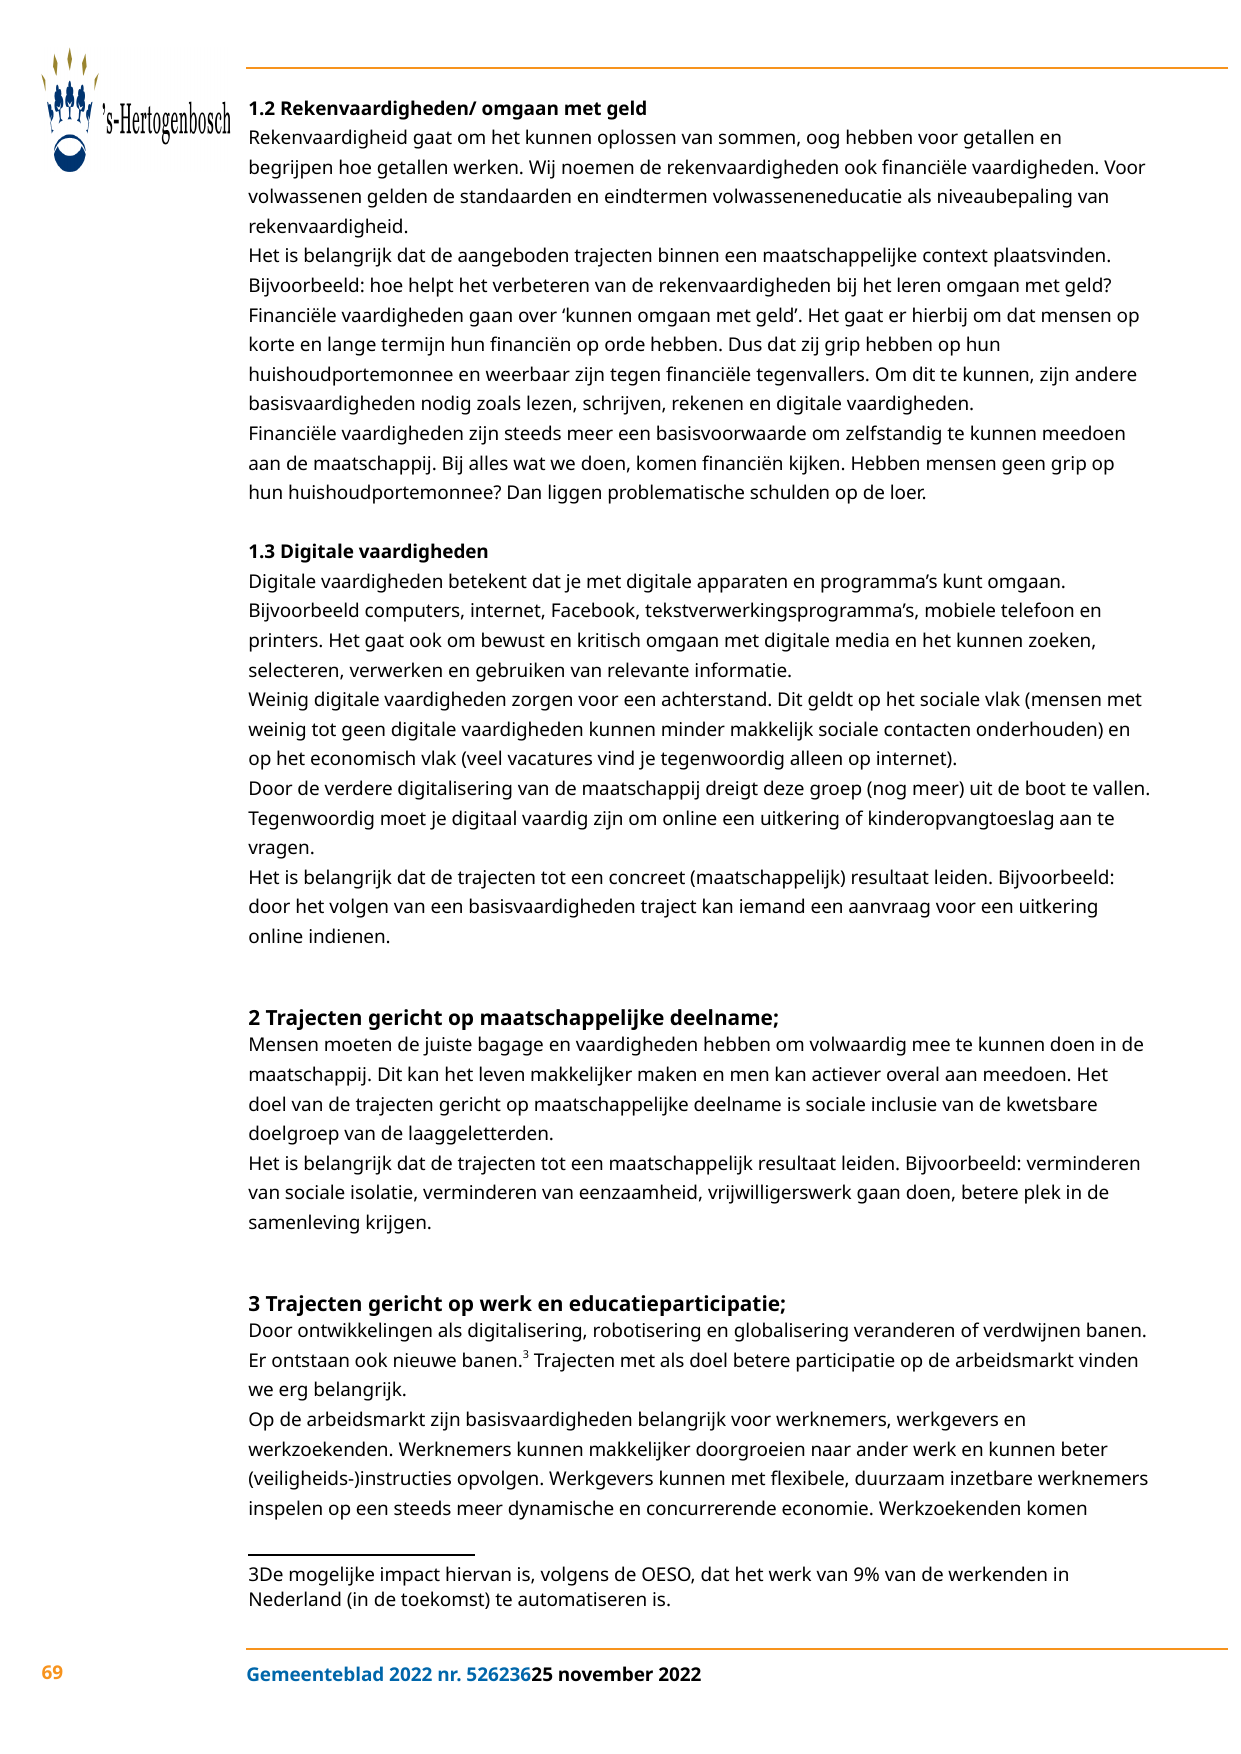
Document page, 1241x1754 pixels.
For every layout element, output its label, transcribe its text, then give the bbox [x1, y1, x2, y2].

picture [41, 47, 231, 172]
text Het is belangrijk dat de trajecten tot een maatschappelijk resultaat leiden. Bijvoorbeeld: verminderen van sociale isolatie, verminderen van eenzaamheid, vrijwilligerswerk gaan doen, betere plek in de samenleving krijgen. [248, 1150, 1152, 1235]
text 1.2 Rekenvaardigheden/ omgaan met geld [248, 95, 1152, 121]
text 2 Trajecten gericht op maatschappelijke deelname; [248, 1003, 1152, 1032]
text Het is belangrijk dat de trajecten tot een concreet (maatschappelijk) resultaat leiden. Bijvoorbeeld: door het volgen van een basisvaardigheden traject kan iemand een aanvraag voor een uitkering online indienen. [248, 864, 1152, 949]
text Mensen moeten de juiste bagage en vaardigheden hebben om volwaardig mee te kunnen doen in de maatschappij. Dit kan het leven makkelijker maken en men kan actiever overal aan meedoen. Het doel van de trajecten gericht op maatschappelijke deelname is sociale inclusie van de kwetsbare doelgroep van de laaggeletterden. [248, 1032, 1152, 1146]
text Op de arbeidsmarkt zijn basisvaardigheden belangrijk voor werknemers, werkgevers en werkzoekenden. Werknemers kunnen makkelijker doorgroeien naar ander werk en kunnen beter (veiligheids-)instructies opvolgen. Werkgevers kunnen met flexibele, duurzaam inzetbare werknemers inspelen op een steeds meer dynamische en concurrerende economie. Werkzoekenden komen [248, 1406, 1152, 1521]
text Digitale vaardigheden betekent dat je met digitale apparaten en programma’s kunt omgaan. Bijvoorbeeld computers, internet, Facebook, tekstverwerkingsprogramma’s, mobiele telefoon en printers. Het gaat ook om bewust en kritisch omgaan met digitale media en het kunnen zoeken, selecteren, verwerken en gebruiken van relevante informatie. [248, 568, 1152, 683]
text De mogelijke impact hiervan is, volgens de OESO, dat het werk van 9% van de werkenden in Nederland (in de toekomst) te automatiseren is. [248, 1561, 1152, 1612]
text 1.3 Digitale vaardigheden [248, 538, 1152, 564]
text 3 Trajecten gericht op werk en educatieparticipatie; [248, 1289, 1152, 1317]
text Financiële vaardigheden gaan over ‘kunnen omgaan met geld’. Het gaat er hierbij om dat mensen op korte en lange termijn hun financiën op orde hebben. Dus dat zij grip hebben op hun huishoudportemonnee en weerbaar zijn tegen financiële tegenvallers. Om dit te kunnen, zijn andere basisvaardigheden nodig zoals lezen, schrijven, rekenen en digitale vaardigheden. [248, 302, 1152, 416]
text Rekenvaardigheid gaat om het kunnen oplossen van sommen, oog hebben voor getallen en begrijpen hoe getallen werken. Wij noemen de rekenvaardigheden ook financiële vaardigheden. Voor volwassenen gelden de standaarden en eindtermen volwasseneneducatie als niveaubepaling van rekenvaardigheid. [248, 124, 1152, 239]
text Het is belangrijk dat de aangeboden trajecten binnen een maatschappelijke context plaatsvinden. Bijvoorbeeld: hoe helpt het verbeteren van de rekenvaardigheden bij het leren omgaan met geld? [248, 243, 1152, 298]
text Door ontwikkelingen als digitalisering, robotisering en globalisering veranderen of verdwijnen banen. Er ontstaan ook nieuwe banen. Trajecten met als doel betere participatie op de arbeidsmarkt vinden we erg belangrijk. [248, 1317, 1152, 1402]
text Financiële vaardigheden zijn steeds meer een basisvoorwaarde om zelfstandig te kunnen meedoen aan de maatschappij. Bij alles wat we doen, komen financiën kijken. Hebben mensen geen grip op hun huishoudportemonnee? Dan liggen problematische schulden op de loer. [248, 420, 1152, 505]
text Door de verdere digitalisering van de maatschappij dreigt deze groep (nog meer) uit de boot te vallen. Tegenwoordig moet je digitaal vaardig zijn om online een uitkering of kinderopvangtoeslag aan te vragen. [248, 775, 1152, 860]
text Weinig digitale vaardigheden zorgen voor een achterstand. Dit geldt op het sociale vlak (mensen met weinig tot geen digitale vaardigheden kunnen minder makkelijk sociale contacten onderhouden) en op het economisch vlak (veel vacatures vind je tegenwoordig alleen op internet). [248, 686, 1152, 771]
